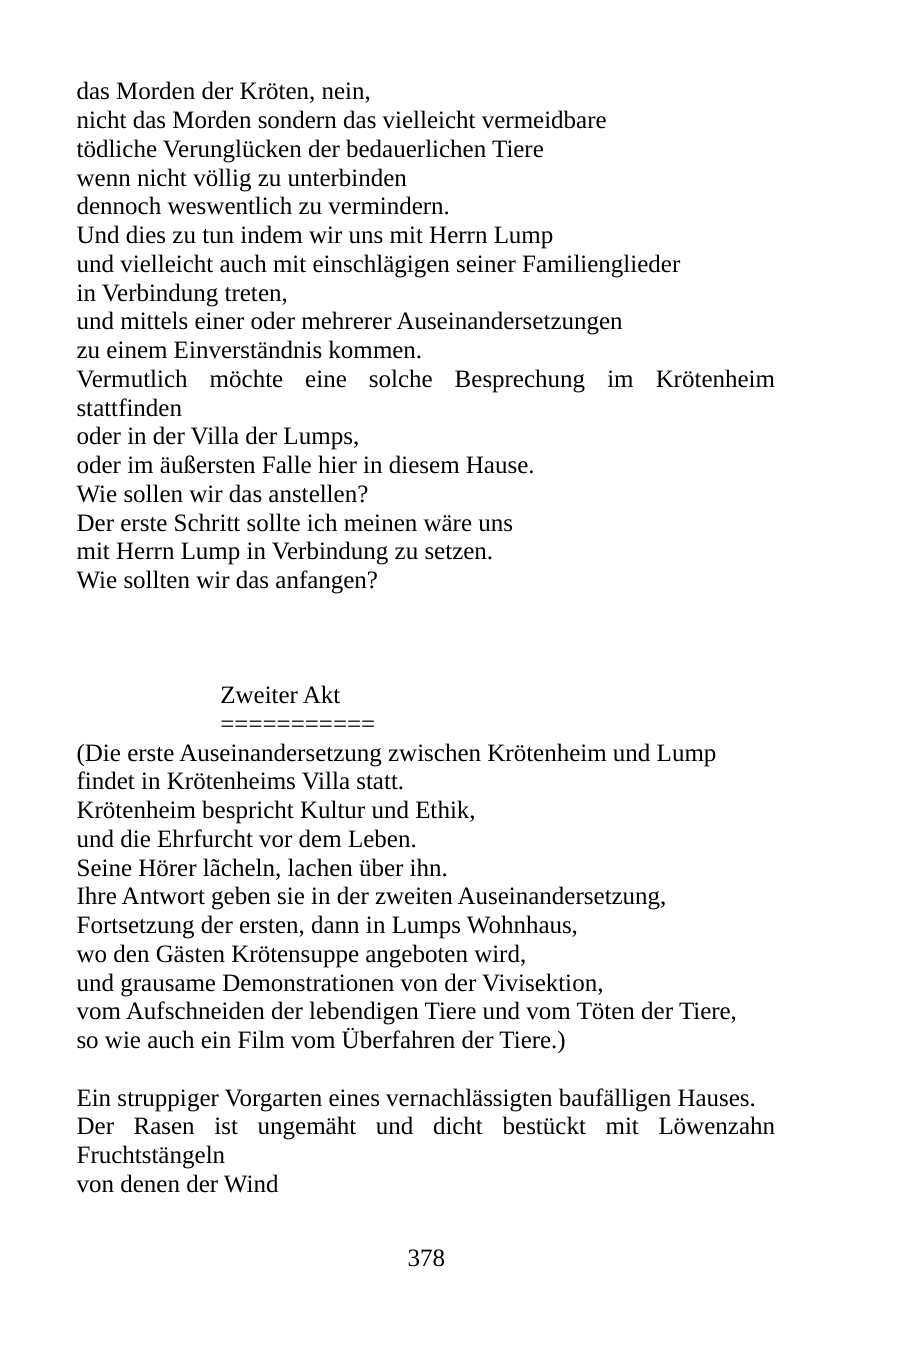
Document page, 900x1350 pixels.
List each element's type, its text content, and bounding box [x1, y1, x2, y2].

text oder in der Villa der Lumps, [76, 421, 776, 450]
text findet in Krötenheims Villa statt. [76, 766, 776, 795]
text Vermutlich möchte eine solche Besprechung im Krötenheim stattfinden [76, 364, 776, 421]
text und vielleicht auch mit einschlägigen seiner Familienglieder [76, 249, 776, 278]
text Ihre Antwort geben sie in der zweiten Auseinandersetzung, [76, 881, 776, 910]
text und grausame Demonstrationen von der Vivisektion, [76, 968, 776, 996]
text von denen der Wind [76, 1169, 776, 1198]
text Wie sollten wir das anfangen? [76, 565, 776, 594]
text nicht das Morden sondern das vielleicht vermeidbare [76, 105, 776, 134]
text so wie auch ein Film vom Überfahren der Tiere.) [76, 1025, 776, 1054]
text Wie sollen wir das anstellen? [76, 479, 776, 508]
text (Die erste Auseinandersetzung zwischen Krötenheim und Lump [76, 738, 776, 766]
text Und dies zu tun indem wir uns mit Herrn Lump [76, 220, 776, 249]
text in Verbindung treten, [76, 278, 776, 306]
text tödliche Verunglücken der bedauerlichen Tiere [76, 134, 776, 163]
text Fortsetzung der ersten, dann in Lumps Wohnhaus, [76, 910, 776, 939]
text =========== [76, 709, 776, 738]
text Ein struppiger Vorgarten eines vernachlässigten baufälligen Hauses. [76, 1083, 776, 1111]
text und mittels einer oder mehrerer Auseinandersetzungen [76, 306, 776, 335]
text das Morden der Kröten, nein, [76, 76, 776, 105]
text Seine Hörer lãcheln, lachen über ihn. [76, 853, 776, 881]
text Der Rasen ist ungemäht und dicht bestückt mit Löwenzahn Fruchtstängeln [76, 1111, 776, 1169]
text wenn nicht völlig zu unterbinden [76, 163, 776, 191]
text wo den Gästen Krötensuppe angeboten wird, [76, 939, 776, 968]
text mit Herrn Lump in Verbindung zu setzen. [76, 536, 776, 565]
text zu einem Einverständnis kommen. [76, 335, 776, 364]
text vom Aufschneiden der lebendigen Tiere und vom Töten der Tiere, [76, 996, 776, 1025]
text dennoch weswentlich zu vermindern. [76, 191, 776, 220]
text Krötenheim bespricht Kultur und Ethik, [76, 795, 776, 824]
text Der erste Schritt sollte ich meinen wäre uns [76, 508, 776, 536]
text Zweiter Akt [76, 680, 776, 709]
text oder im äußersten Falle hier in diesem Hause. [76, 450, 776, 479]
text und die Ehrfurcht vor dem Leben. [76, 824, 776, 853]
